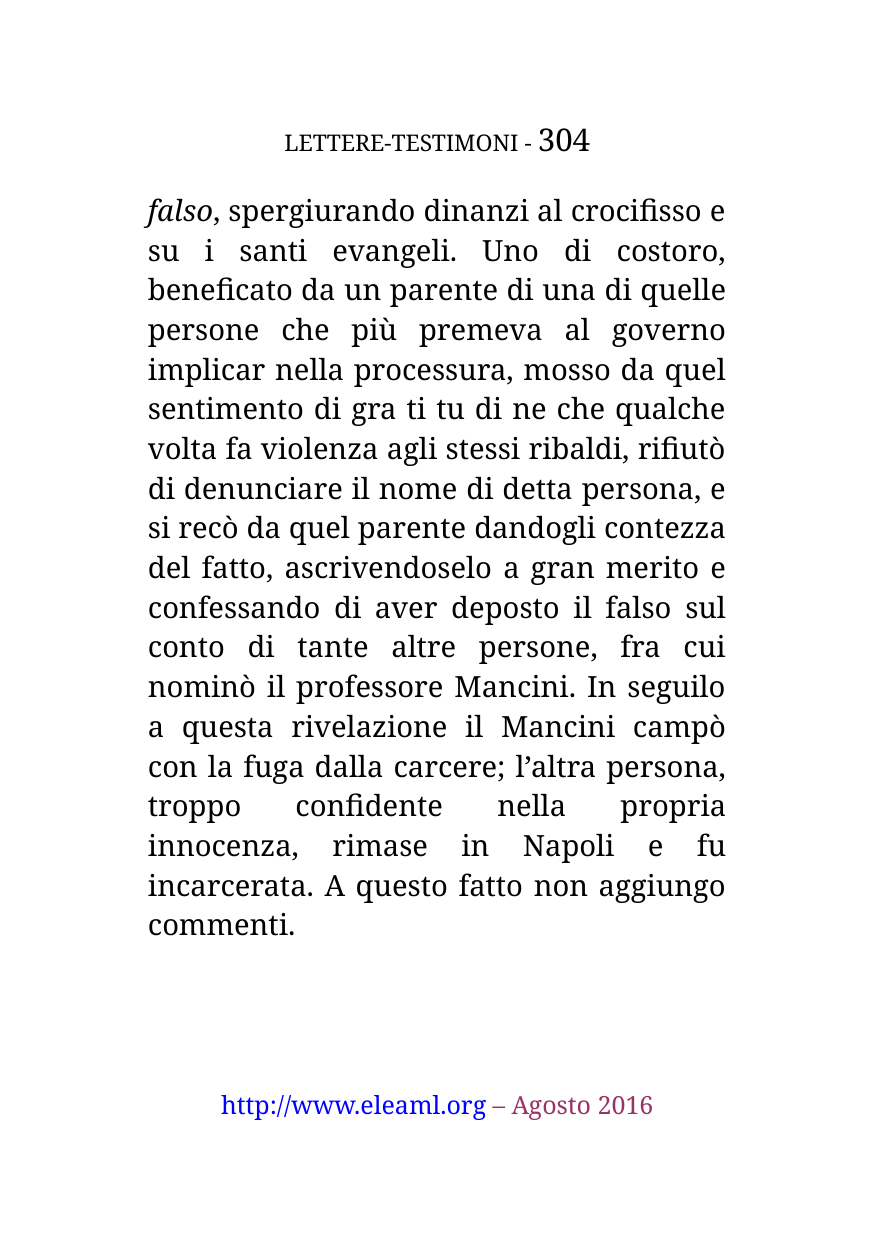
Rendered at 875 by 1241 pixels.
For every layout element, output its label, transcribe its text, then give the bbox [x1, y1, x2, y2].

text falso, spergiurando dinanzi al crocifisso e su i santi evangeli. Uno di costoro, beneficato da un parente di una di quelle persone che più premeva al governo implicar nella processura, mosso da quel sentimento di gra ti tu di ne che qualche volta fa violenza agli stessi ribaldi, rifiutò di denunciare il nome di detta persona, e si recò da quel parente dandogli contezza del fatto, ascrivendoselo a gran merito e confessando di aver deposto il falso sul conto di tante altre persone, fra cui nominò il professore Mancini. In seguilo a questa rivelazione il Mancini campò con la fuga dalla carcere; l’altra persona, troppo confidente nella propria innocenza, rimase in Napoli e fu incarcerata. A questo fatto non aggiungo commenti. [148, 190, 726, 944]
